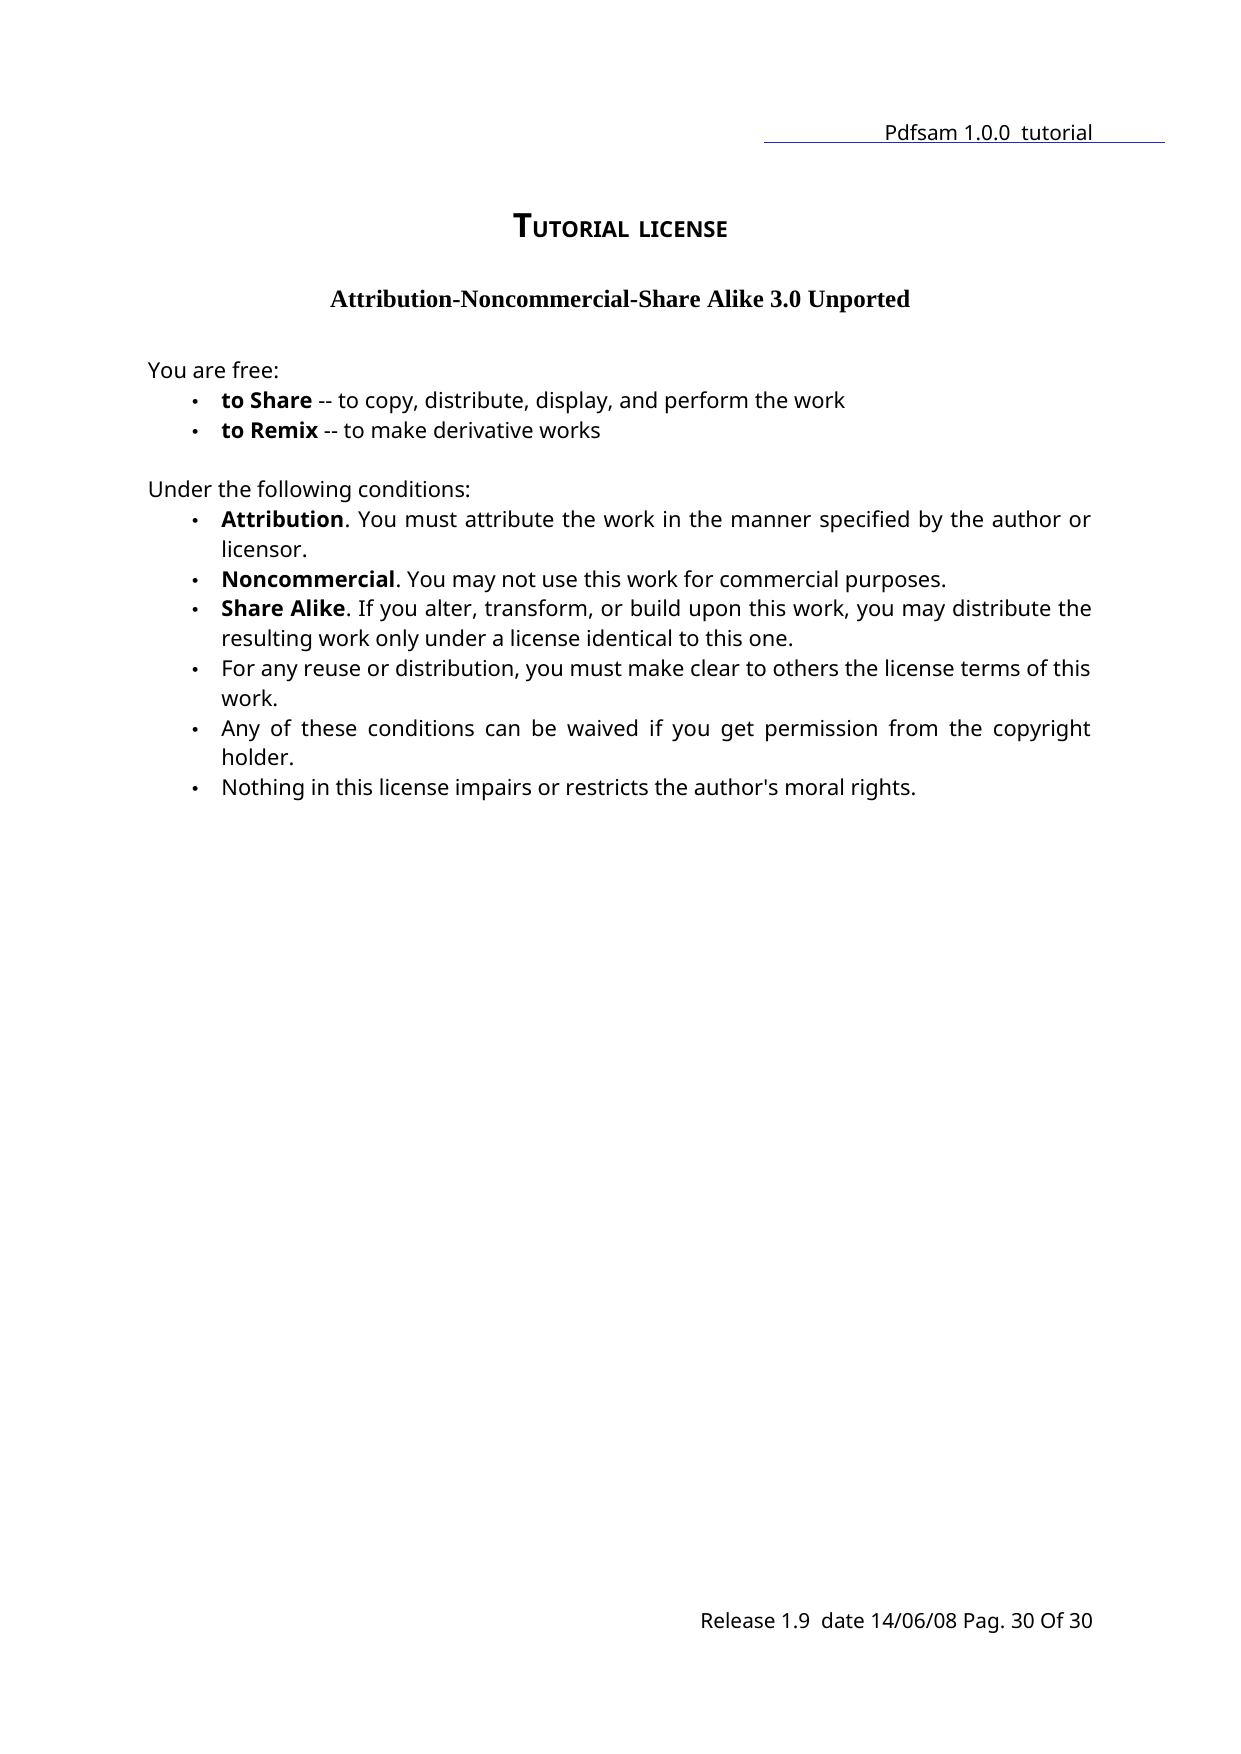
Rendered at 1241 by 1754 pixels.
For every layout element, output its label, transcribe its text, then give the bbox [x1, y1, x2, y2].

subtitle Attribution-Noncommercial-Share Alike 3.0 Unported [148, 285, 1093, 313]
text Tutorial license [148, 202, 1093, 247]
list For any reuse or distribution, you must make clear to others the license terms of this work. [192, 653, 1093, 712]
list to Remix -- to make derivative works [192, 414, 1093, 444]
list Nothing in this license impairs or restricts the author's moral rights. [192, 772, 1093, 802]
list Share Alike. If you alter, transform, or build upon this work, you may distribute the resulting work only under a license identical to this one. [192, 593, 1093, 653]
text Under the following conditions: [148, 474, 1093, 504]
list Any of these conditions can be waived if you get permission from the copyright holder. [192, 712, 1093, 772]
list to Share -- to copy, distribute, display, and perform the work [192, 385, 1093, 414]
text You are free: [148, 355, 1093, 385]
list Attribution. You must attribute the work in the manner specified by the author or licensor. [192, 504, 1093, 563]
list Noncommercial. You may not use this work for commercial purposes. [192, 563, 1093, 593]
